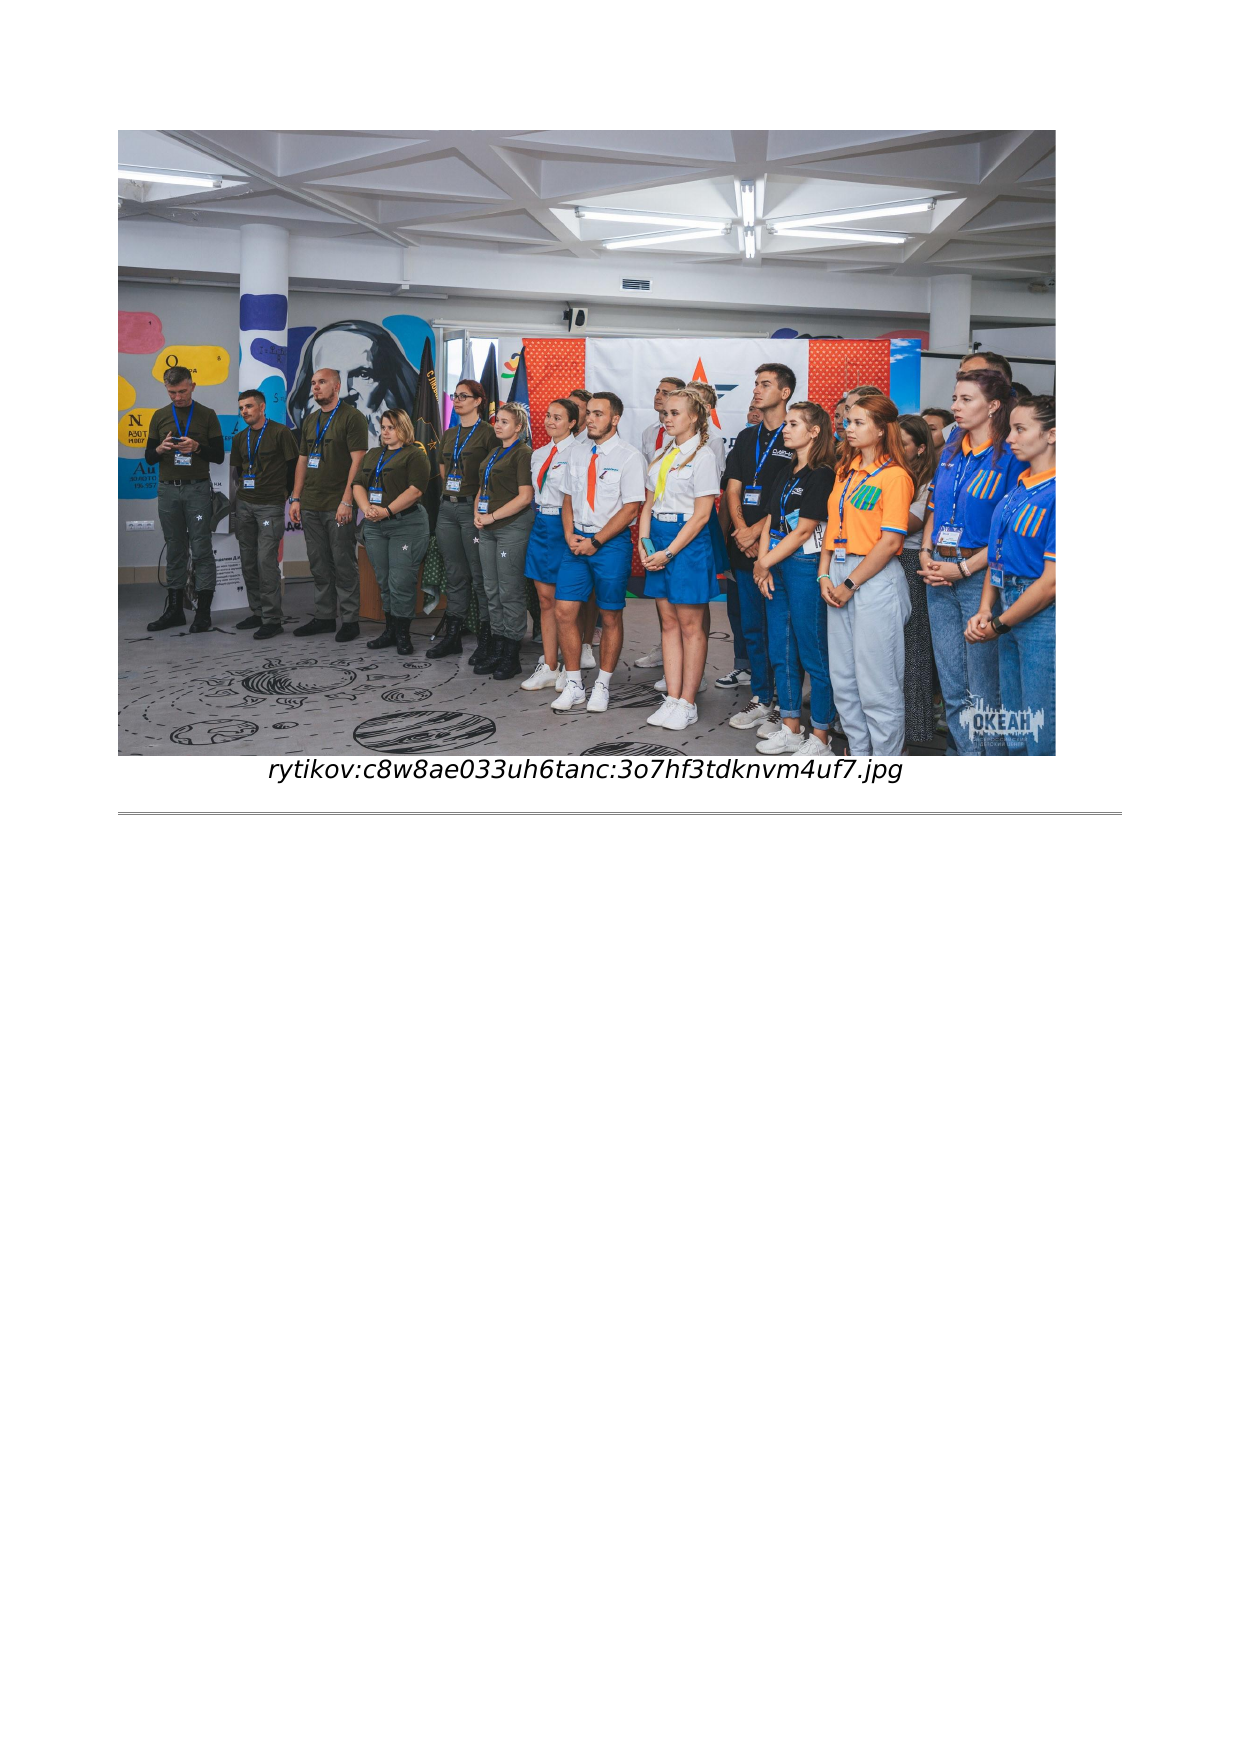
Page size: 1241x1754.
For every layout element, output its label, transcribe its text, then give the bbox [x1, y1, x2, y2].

picture [127, 475, 151, 490]
picture [118, 469, 122, 482]
picture [118, 130, 1056, 756]
text rytikov:c8w8ae033uh6tanc:3o7hf3tdknvm4uf7.jpg [118, 756, 1056, 785]
